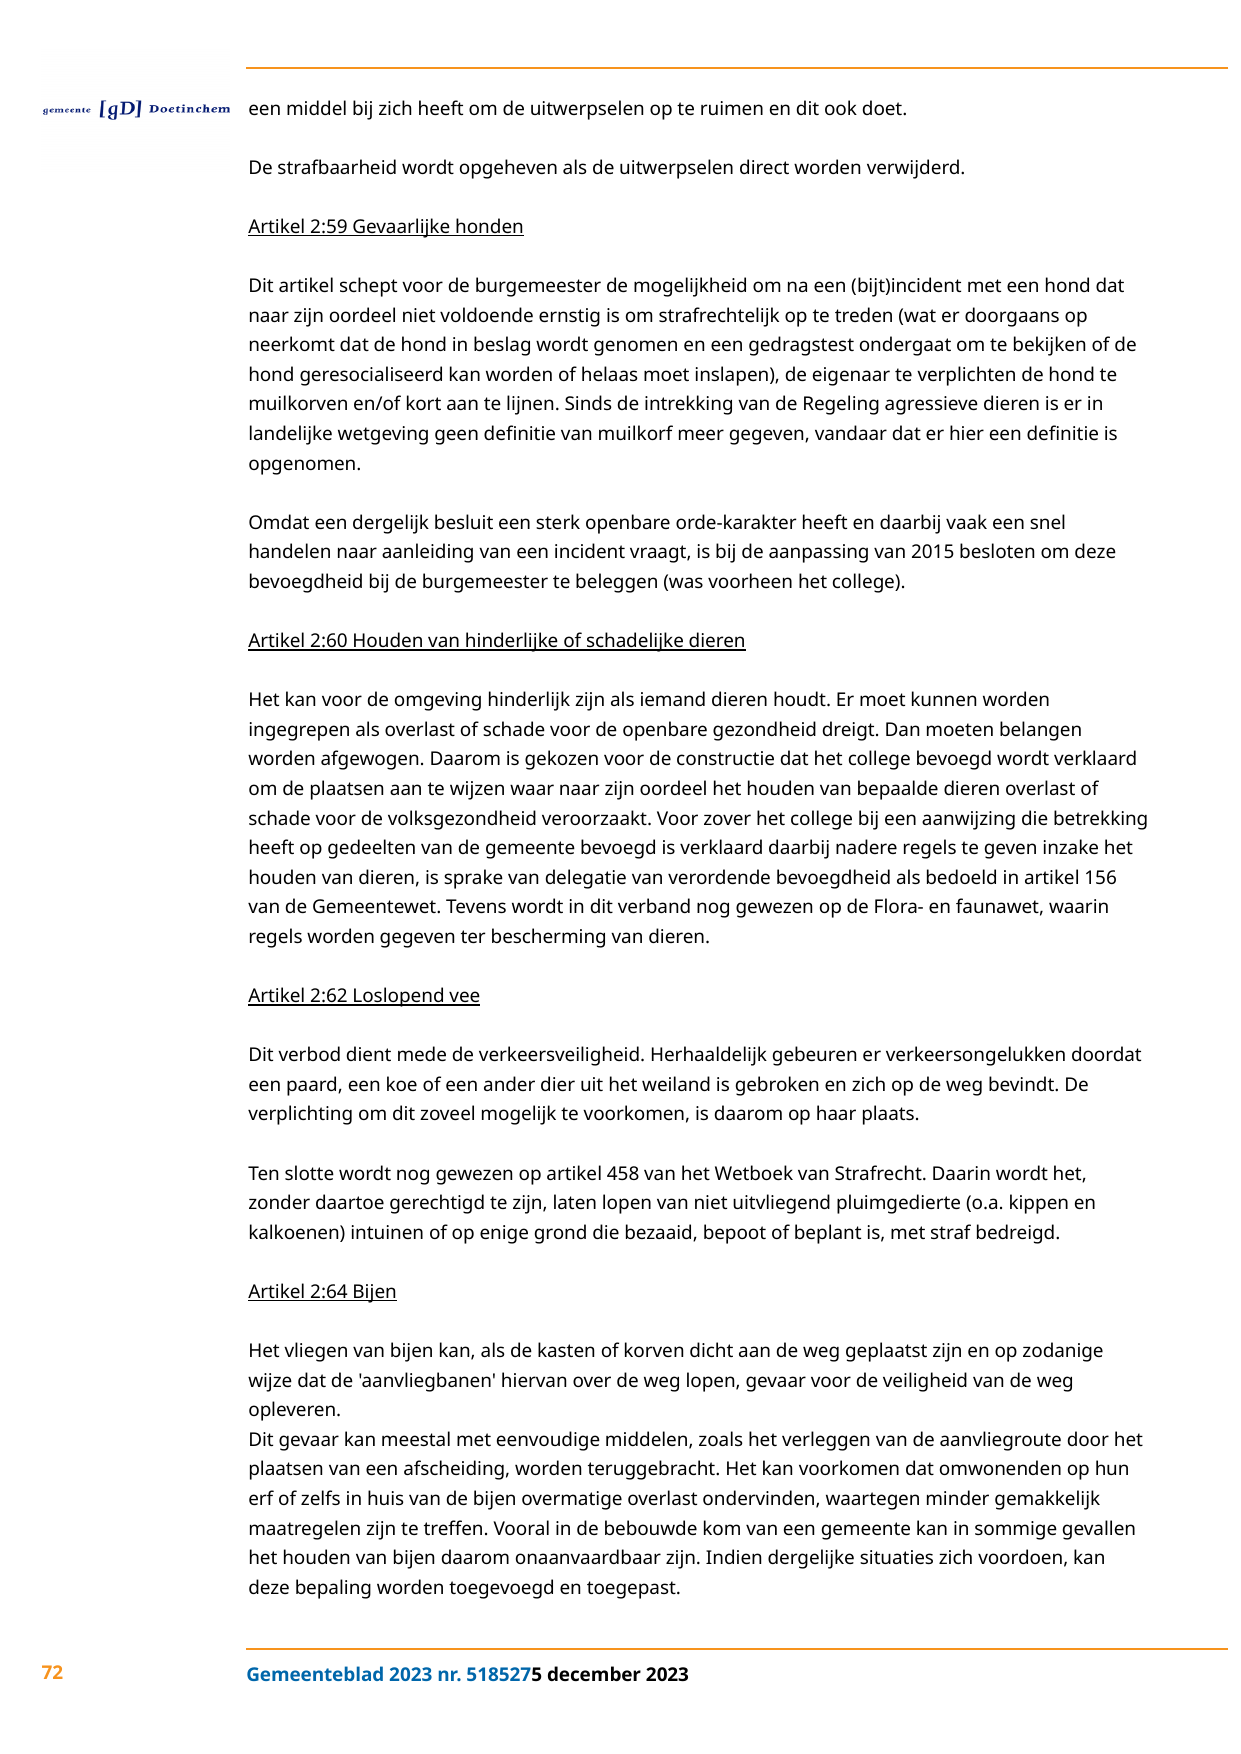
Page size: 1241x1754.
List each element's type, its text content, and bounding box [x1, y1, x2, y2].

text Dit verbod dient mede de verkeersveiligheid. Herhaaldelijk gebeuren er verkeersongelukken doordat een paard, een koe of een ander dier uit het weiland is gebroken en zich op de weg bevindt. De verplichting om dit zoveel mogelijk te voorkomen, is daarom op haar plaats. [248, 1041, 1152, 1126]
text De strafbaarheid wordt opgeheven als de uitwerpselen direct worden verwijderd. [248, 154, 1152, 180]
text Het vliegen van bijen kan, als de kasten of korven dicht aan de weg geplaatst zijn en op zodanige wijze dat de 'aanvliegbanen' hiervan over de weg lopen, gevaar voor de veiligheid van de weg opleveren. [248, 1337, 1152, 1422]
text Artikel 2:62 Loslopend vee [248, 982, 1152, 1008]
text Ten slotte wordt nog gewezen op artikel 458 van het Wetboek van Strafrecht. Daarin wordt het, zonder daartoe gerechtigd te zijn, laten lopen van niet uitvliegend pluimgedierte (o.a. kippen en kalkoenen) intuinen of op enige grond die bezaaid, bepoot of beplant is, met straf bedreigd. [248, 1160, 1152, 1245]
text Dit artikel schept voor de burgemeester de mogelijkheid om na een (bijt)incident met een hond dat naar zijn oordeel niet voldoende ernstig is om strafrechtelijk op te treden (wat er doorgaans op neerkomt dat de hond in beslag wordt genomen en een gedragstest ondergaat om te bekijken of de hond geresocialiseerd kan worden of helaas moet inslapen), de eigenaar te verplichten de hond te muilkorven en/of kort aan te lijnen. Sinds de intrekking van de Regeling agressieve dieren is er in landelijke wetgeving geen definitie van muilkorf meer gegeven, vandaar dat er hier een definitie is opgenomen. [248, 272, 1152, 476]
picture [41, 47, 231, 172]
text Het kan voor de omgeving hinderlijk zijn als iemand dieren houdt. Er moet kunnen worden ingegrepen als overlast of schade voor de openbare gezondheid dreigt. Dan moeten belangen worden afgewogen. Daarom is gekozen voor de constructie dat het college bevoegd wordt verklaard om de plaatsen aan te wijzen waar naar zijn oordeel het houden van bepaalde dieren overlast of schade voor de volksgezondheid veroorzaakt. Voor zover het college bij een aanwijzing die betrekking heeft op gedeelten van de gemeente bevoegd is verklaard daarbij nadere regels te geven inzake het houden van dieren, is sprake van delegatie van verordende bevoegdheid als bedoeld in artikel 156 van de Gemeentewet. Tevens wordt in dit verband nog gewezen op de Flora- en faunawet, waarin regels worden gegeven ter bescherming van dieren. [248, 686, 1152, 949]
text een middel bij zich heeft om de uitwerpselen op te ruimen en dit ook doet. [248, 95, 1152, 121]
text Artikel 2:59 Gevaarlijke honden [248, 213, 1152, 239]
text Dit gevaar kan meestal met eenvoudige middelen, zoals het verleggen van de aanvliegroute door het plaatsen van een afscheiding, worden teruggebracht. Het kan voorkomen dat omwonenden op hun erf of zelfs in huis van de bijen overmatige overlast ondervinden, waartegen minder gemakkelijk maatregelen zijn te treffen. Vooral in de bebouwde kom van een gemeente kan in sommige gevallen het houden van bijen daarom onaanvaardbaar zijn. Indien dergelijke situaties zich voordoen, kan deze bepaling worden toegevoegd en toegepast. [248, 1426, 1152, 1600]
text Artikel 2:60 Houden van hinderlijke of schadelijke dieren [248, 627, 1152, 653]
text Omdat een dergelijk besluit een sterk openbare orde-karakter heeft en daarbij vaak een snel handelen naar aanleiding van een incident vraagt, is bij de aanpassing van 2015 besloten om deze bevoegdheid bij de burgemeester te beleggen (was voorheen het college). [248, 509, 1152, 594]
text Artikel 2:64 Bijen [248, 1278, 1152, 1304]
